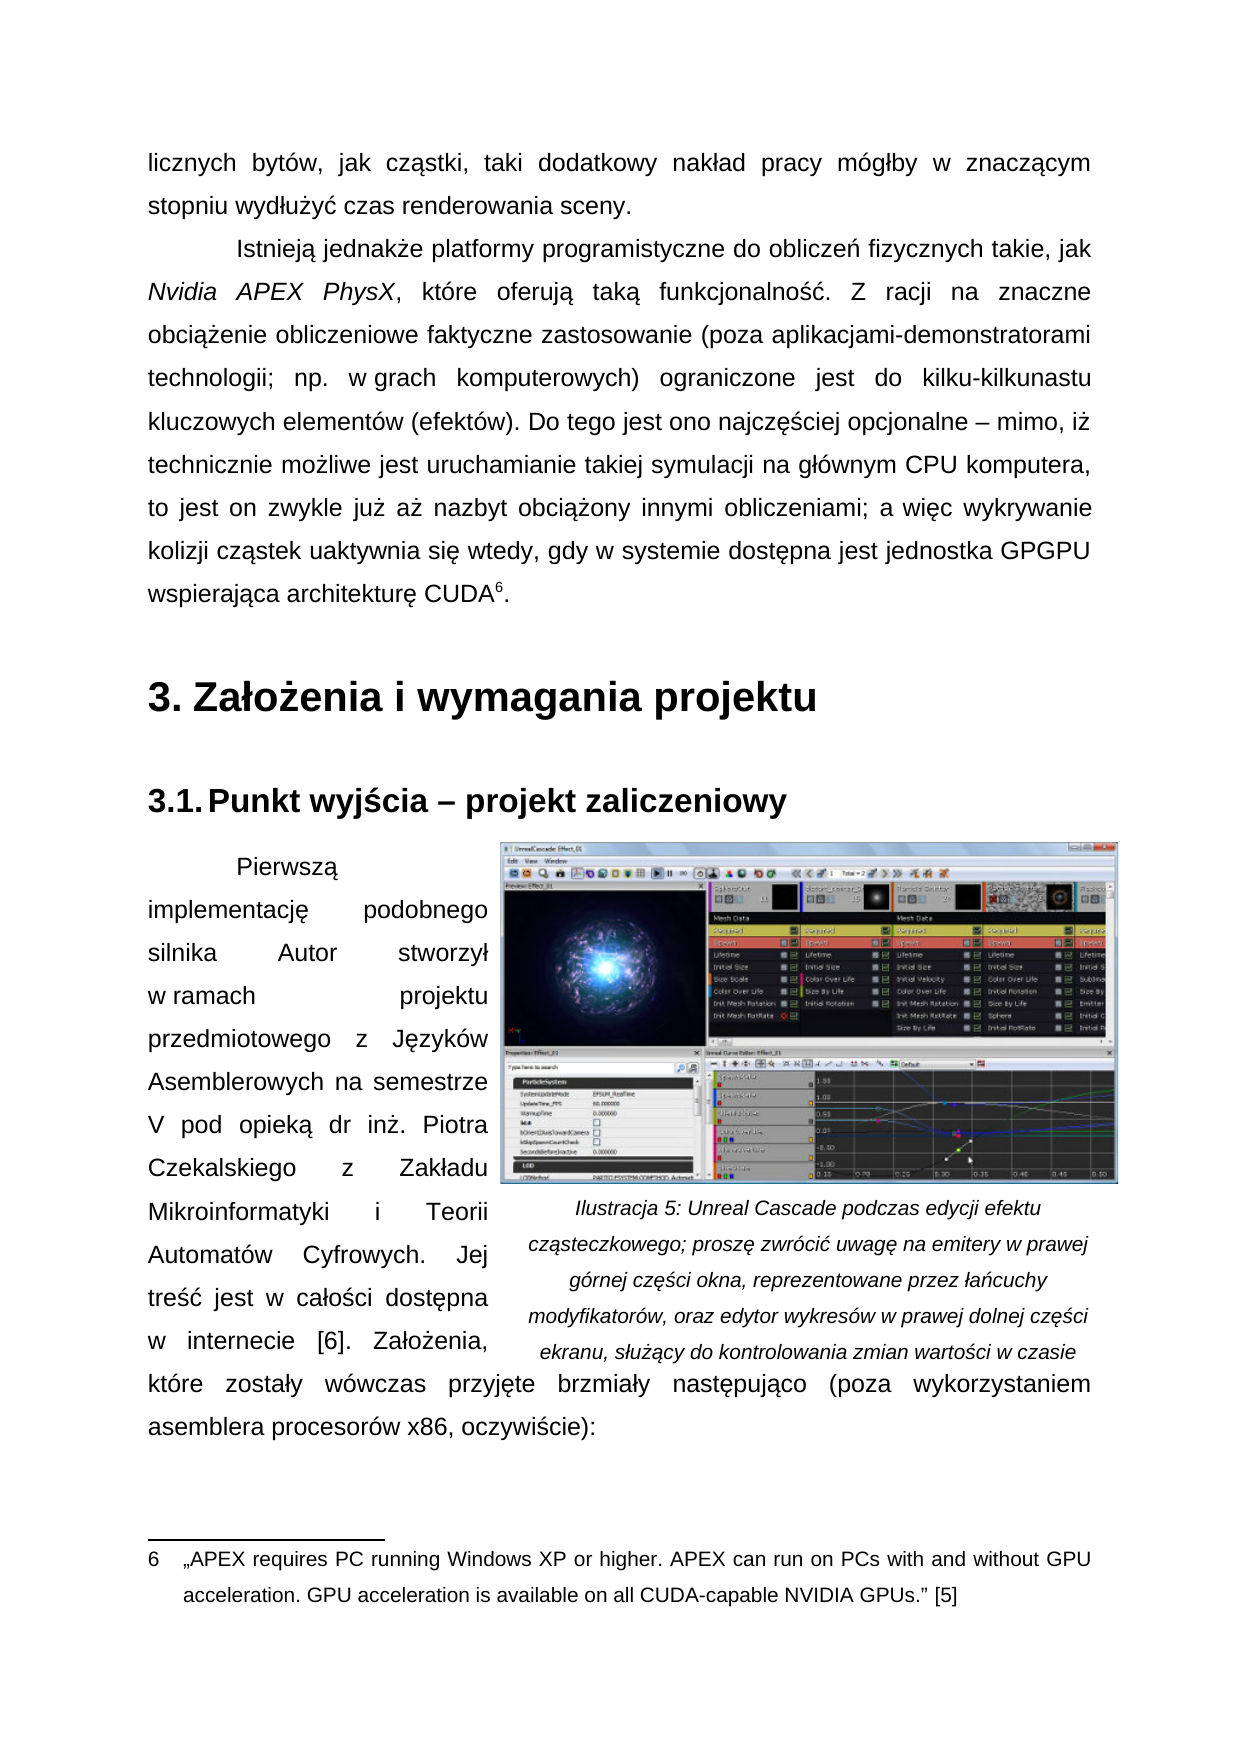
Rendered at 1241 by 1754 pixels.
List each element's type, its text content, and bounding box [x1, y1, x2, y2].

text Istnieją jednakże platformy programistyczne do obliczeń fizycznych takie, jak Nvidia APEX PhysX, które oferują taką funkcjonalność. Z racji na znaczne obciążenie obliczeniowe faktyczne zastosowanie (poza aplikacjami-demonstratorami technologii; np. w grach komputerowych) ograniczone jest do kilku-kilkunastu kluczowych elementów (efektów). Do tego jest ono najczęściej opcjonalne – mimo, iż technicznie możliwe jest uruchamianie takiej symulacji na głównym CPU komputera, to jest on zwykle już aż nazbyt obciążony innymi obliczeniami; a więc wykrywanie kolizji cząstek uaktywnia się wtedy, gdy w systemie dostępna jest jednostka GPGPU wspierająca architekturę CUDA. [148, 234, 1092, 608]
text „APEX requires PC running Windows XP or higher. APEX can run on PCs with and without GPU acceleration. GPU acceleration is available on all CUDA-capable NVIDIA GPUs.” [5] [148, 1546, 1092, 1606]
picture [500, 842, 1119, 1184]
subtitle Założenia i wymagania projektu [148, 672, 1092, 720]
text licznych bytów, jak cząstki, taki dodatkowy nakład pracy mógłby w znaczącym stopniu wydłużyć czas renderowania sceny. [148, 148, 1092, 219]
text Ilustracja 5: Unreal Cascade podczas edycji efektu cząsteczkowego; proszę zwrócić uwagę na emitery w prawej górnej części okna, reprezentowane przez łańcuchy modyfikatorów, oraz edytor wykresów w prawej dolnej części ekranu, służący do kontrolowania zmian wartości w czasie [500, 1184, 1118, 1364]
text Pierwszą implementację podobnego silnika Autor stworzył w ramach projektu przedmiotowego z Języków Asemblerowych na semestrze V pod opieką dr inż. Piotra Czekalskiego z Zakładu Mikroinformatyki i Teorii Automatów Cyfrowych. Jej treść jest w całości dostępna w internecie [6]. Założenia, które zostały wówczas przyjęte brzmiały następująco (poza wykorzystaniem asemblera procesorów x86, oczywiście): [148, 1184, 1092, 1441]
subtitle Punkt wyjścia – projekt zaliczeniowy [148, 781, 1092, 820]
